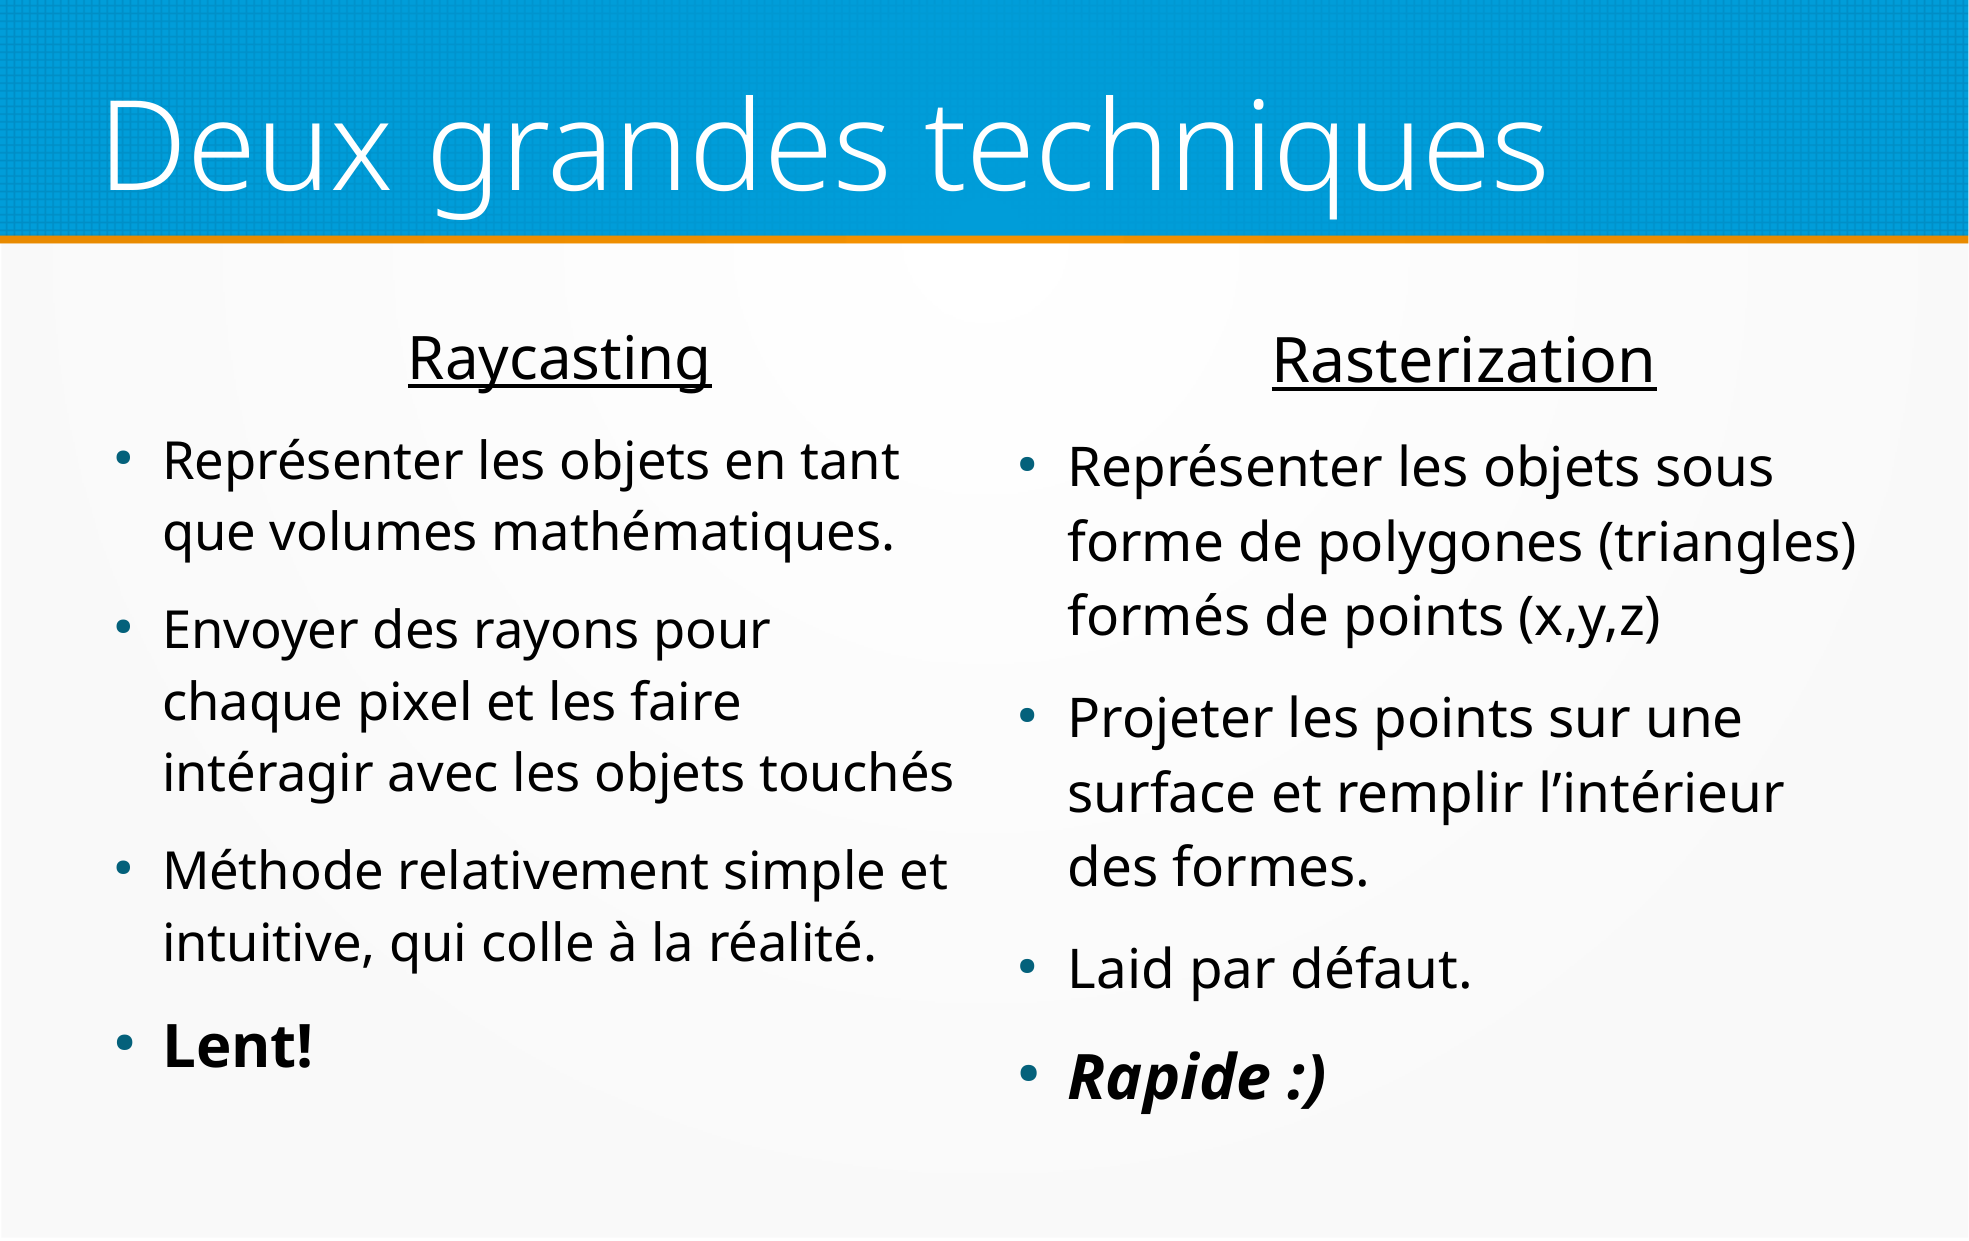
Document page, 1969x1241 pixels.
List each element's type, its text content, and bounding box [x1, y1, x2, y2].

title Deux grandes techniques [98, 19, 1870, 227]
list Raycasting Représenter les objets en tant que volumes mathématiques. Envoyer des rayons pour chaque pixel et les faire intéragir avec les objets touchés Méthode relativement simple et intuitive, qui colle à la réalité. Lent! [98, 315, 958, 1141]
list Rasterization Représenter les objets sous forme de polygones (triangles) formés de points (x,y,z) Projeter les points sur une surface et remplir l’intérieur des formes. Laid par défaut. Rapide :) [1001, 315, 1861, 1156]
picture [0, 236, 1969, 1241]
